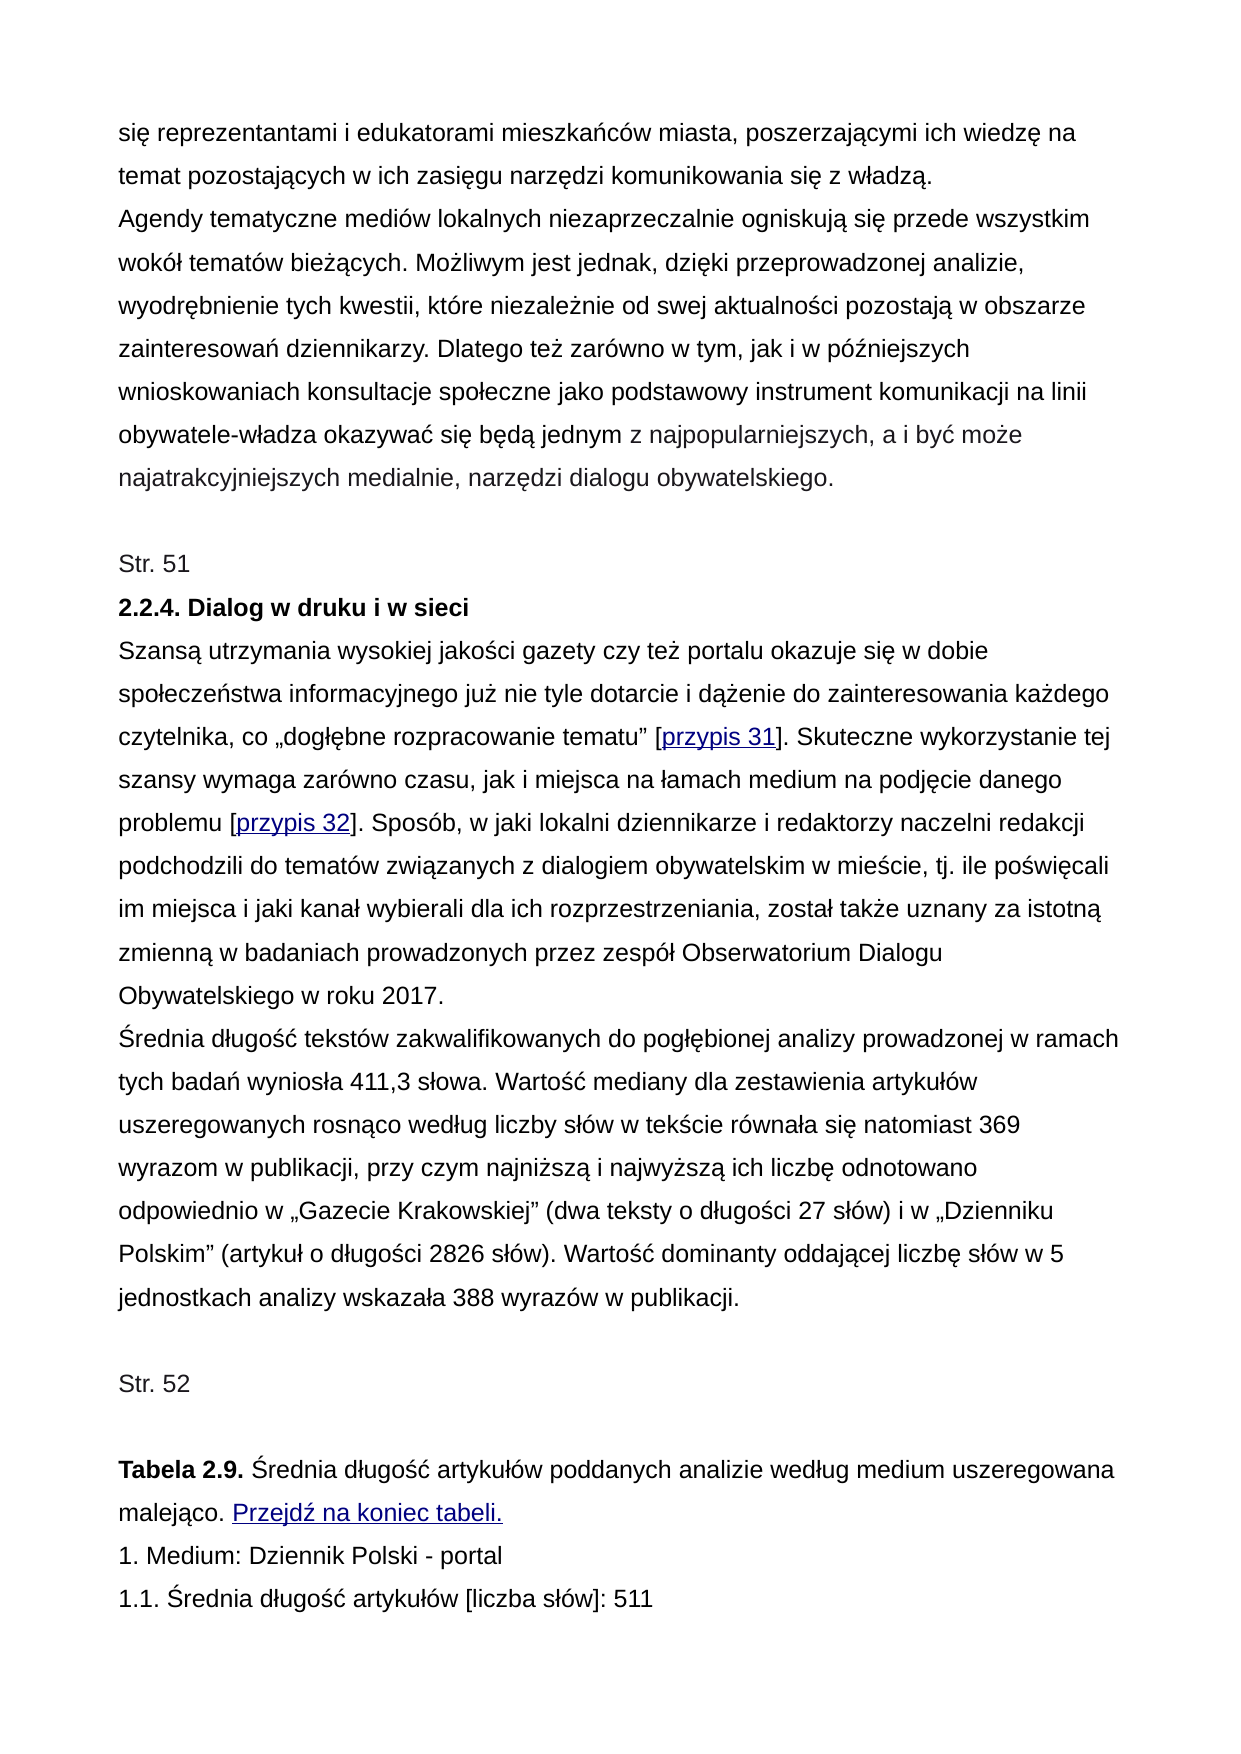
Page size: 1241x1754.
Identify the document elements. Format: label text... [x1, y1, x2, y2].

subtitle Tabela 2.9. Średnia długość artykułów poddanych analizie według medium uszeregowana malejąco. Przejdź na koniec tabeli. [118, 1455, 1122, 1527]
text się reprezentantami i edukatorami mieszkańców miasta, poszerzającymi ich wiedzę na temat pozostających w ich zasięgu narzędzi komunikowania się z władzą. [118, 118, 1122, 190]
text Średnia długość tekstów zakwalifikowanych do pogłębionej analizy prowadzonej w ramach tych badań wyniosła 411,3 słowa. Wartość mediany dla zestawienia artykułów uszeregowanych rosnąco według liczby słów w tekście równała się natomiast 369 wyrazom w publikacji, przy czym najniższą i najwyższą ich liczbę odnotowano odpowiednio w „Gazecie Krakowskiej” (dwa teksty o długości 27 słów) i w „Dzienniku Polskim” (artykuł o długości 2826 słów). Wartość dominanty oddającej liczbę słów w 5 jednostkach analizy wskazała 388 wyrazów w publikacji. [118, 1024, 1122, 1311]
text Szansą utrzymania wysokiej jakości gazety czy też portalu okazuje się w dobie społeczeństwa informacyjnego już nie tyle dotarcie i dążenie do zainteresowania każdego czytelnika, co „dogłębne rozpracowanie tematu” [przypis 31]. Skuteczne wykorzystanie tej szansy wymaga zarówno czasu, jak i miejsca na łamach medium na podjęcie danego problemu [przypis 32]. Sposób, w jaki lokalni dziennikarze i redaktorzy naczelni redakcji podchodzili do tematów związanych z dialogiem obywatelskim w mieście, tj. ile poświęcali im miejsca i jaki kanał wybierali dla ich rozprzestrzeniania, został także uznany za istotną zmienną w badaniach prowadzonych przez zespół Obserwatorium Dialogu Obywatelskiego w roku 2017. [118, 636, 1122, 1009]
text Agendy tematyczne mediów lokalnych niezaprzeczalnie ogniskują się przede wszystkim wokół tematów bieżących. Możliwym jest jednak, dzięki przeprowadzonej analizie, wyodrębnienie tych kwestii, które niezależnie od swej aktualności pozostają w obszarze zainteresowań dziennikarzy. Dlatego też zarówno w tym, jak i w późniejszych wnioskowaniach konsultacje społeczne jako podstawowy instrument komunikacji na linii obywatele-władza okazywać się będą jednym z najpopularniejszych, a i być może najatrakcyjniejszych medialnie, narzędzi dialogu obywatelskiego. [118, 204, 1122, 492]
subtitle 2.2.4. Dialog w druku i w sieci [118, 592, 1122, 621]
text 1.1. Średnia długość artykułów [liczba słów]: 511 [118, 1584, 1122, 1613]
text Str. 52 [118, 1369, 1122, 1397]
text 1. Medium: Dziennik Polski - portal [118, 1541, 1122, 1570]
text Str. 51 [118, 549, 1122, 578]
